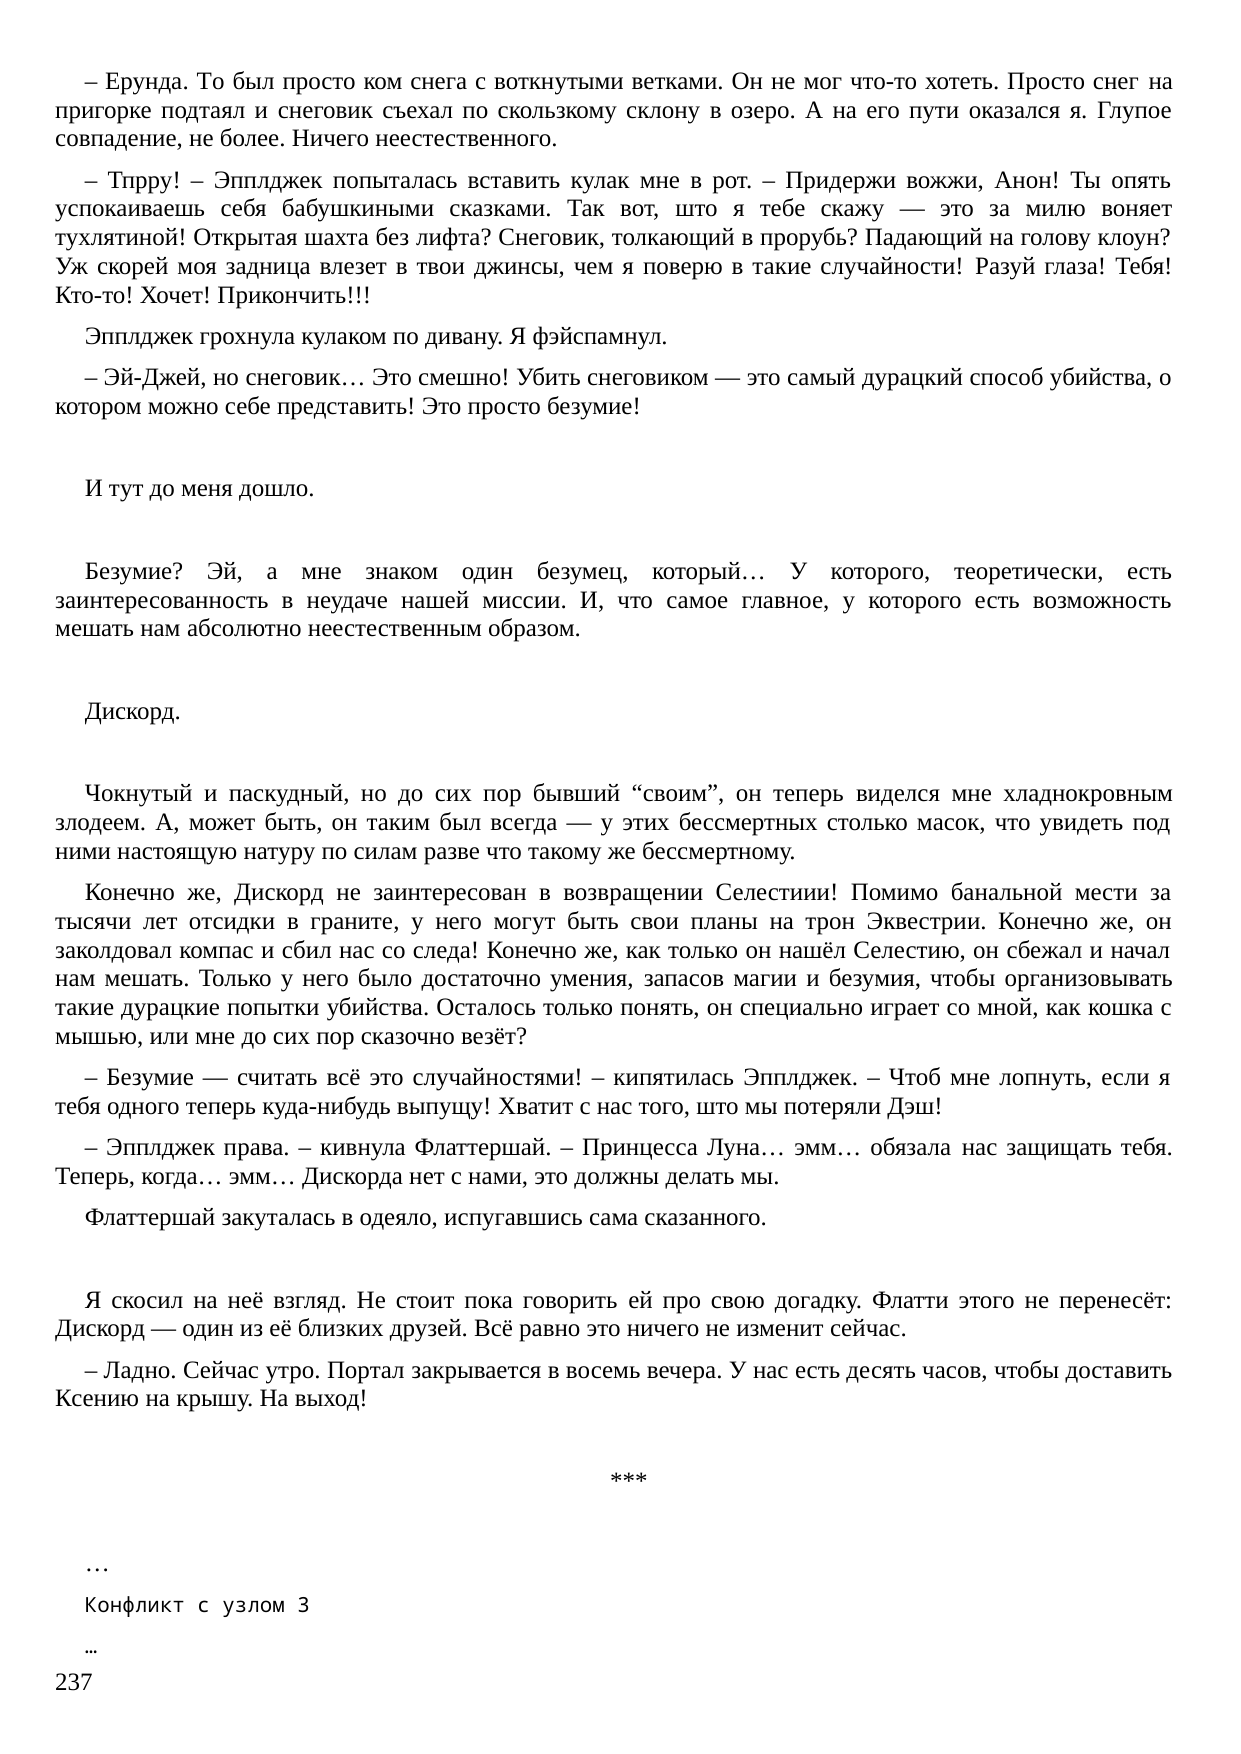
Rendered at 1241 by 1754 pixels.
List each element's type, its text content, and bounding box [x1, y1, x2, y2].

text Эпплджек грохнула кулаком по дивану. Я фэйспамнул. [55, 321, 1173, 350]
text Чокнутый и паскудный, но до сих пор бывший “своим”, он теперь виделся мне хладнокровным злодеем. А, может быть, он таким был всегда — у этих бессмертных столько масок, что увидеть под ними настоящую натуру по силам разве что такому же бессмертному. [55, 778, 1173, 865]
text Флаттершай закуталась в одеяло, испугавшись сама сказанного. [55, 1202, 1173, 1231]
text Безумие? Эй, а мне знаком один безумец, который… У которого, теоретически, есть заинтересованность в неудаче нашей миссии. И, что самое главное, у которого есть возможность мешать нам абсолютно неестественным образом. [55, 556, 1173, 642]
text … [55, 1631, 1173, 1659]
text – Ерунда. То был просто ком снега с воткнутыми ветками. Он не мог что-то хотеть. Просто снег на пригорке подтаял и снеговик съехал по скользкому склону в озеро. А на его пути оказался я. Глупое совпадение, не более. Ничего неестественного. [55, 66, 1173, 152]
text – Тпрру! – Эпплджек попыталась вставить кулак мне в рот. – Придержи вожжи, Анон! Ты опять успокаиваешь себя бабушкиными сказками. Так вот, што я тебе скажу — это за милю воняет тухлятиной! Открытая шахта без лифта? Снеговик, толкающий в прорубь? Падающий на голову клоун? Уж скорей моя задница влезет в твои джинсы, чем я поверю в такие случайности! Разуй глаза! Тебя! Кто-то! Хочет! Прикончить!!! [55, 165, 1173, 308]
text – Ладно. Сейчас утро. Портал закрывается в восемь вечера. У нас есть десять часов, чтобы доставить Ксению на крышу. На выход! [55, 1355, 1173, 1412]
text Конфликт с узлом 3 [55, 1590, 1173, 1618]
text – Эй-Джей, но снеговик… Это смешно! Убить снеговиком — это самый дурацкий способ убийства, о котором можно себе представить! Это просто безумие! [55, 362, 1173, 420]
text *** [55, 1466, 1173, 1495]
text Конечно же, Дискорд не заинтересован в возвращении Селестиии! Помимо банальной мести за тысячи лет отсидки в граните, у него могут быть свои планы на трон Эквестрии. Конечно же, он заколдовал компас и сбил нас со следа! Конечно же, как только он нашёл Селестию, он сбежал и начал нам мешать. Только у него было достаточно умения, запасов магии и безумия, чтобы организовывать такие дурацкие попытки убийства. Осталось только понять, он специально играет со мной, как кошка с мышью, или мне до сих пор сказочно везёт? [55, 877, 1173, 1050]
text – Эпплджек права. – кивнула Флаттершай. – Принцесса Луна… эмм… обязала нас защищать тебя. Теперь, когда… эмм… Дискорда нет с нами, это должны делать мы. [55, 1132, 1173, 1190]
text – Безумие — считать всё это случайностями! – кипятилась Эпплджек. – Чтоб мне лопнуть, если я тебя одного теперь куда-нибудь выпущу! Хватит с нас того, што мы потеряли Дэш! [55, 1062, 1173, 1120]
text Я скосил на неё взгляд. Не стоит пока говорить ей про свою догадку. Флатти этого не перенесёт: Дискорд — один из её близких друзей. Всё равно это ничего не изменит сейчас. [55, 1285, 1173, 1342]
text Дискорд. [55, 696, 1173, 725]
text … [55, 1548, 1173, 1577]
text И тут до меня дошло. [55, 473, 1173, 502]
